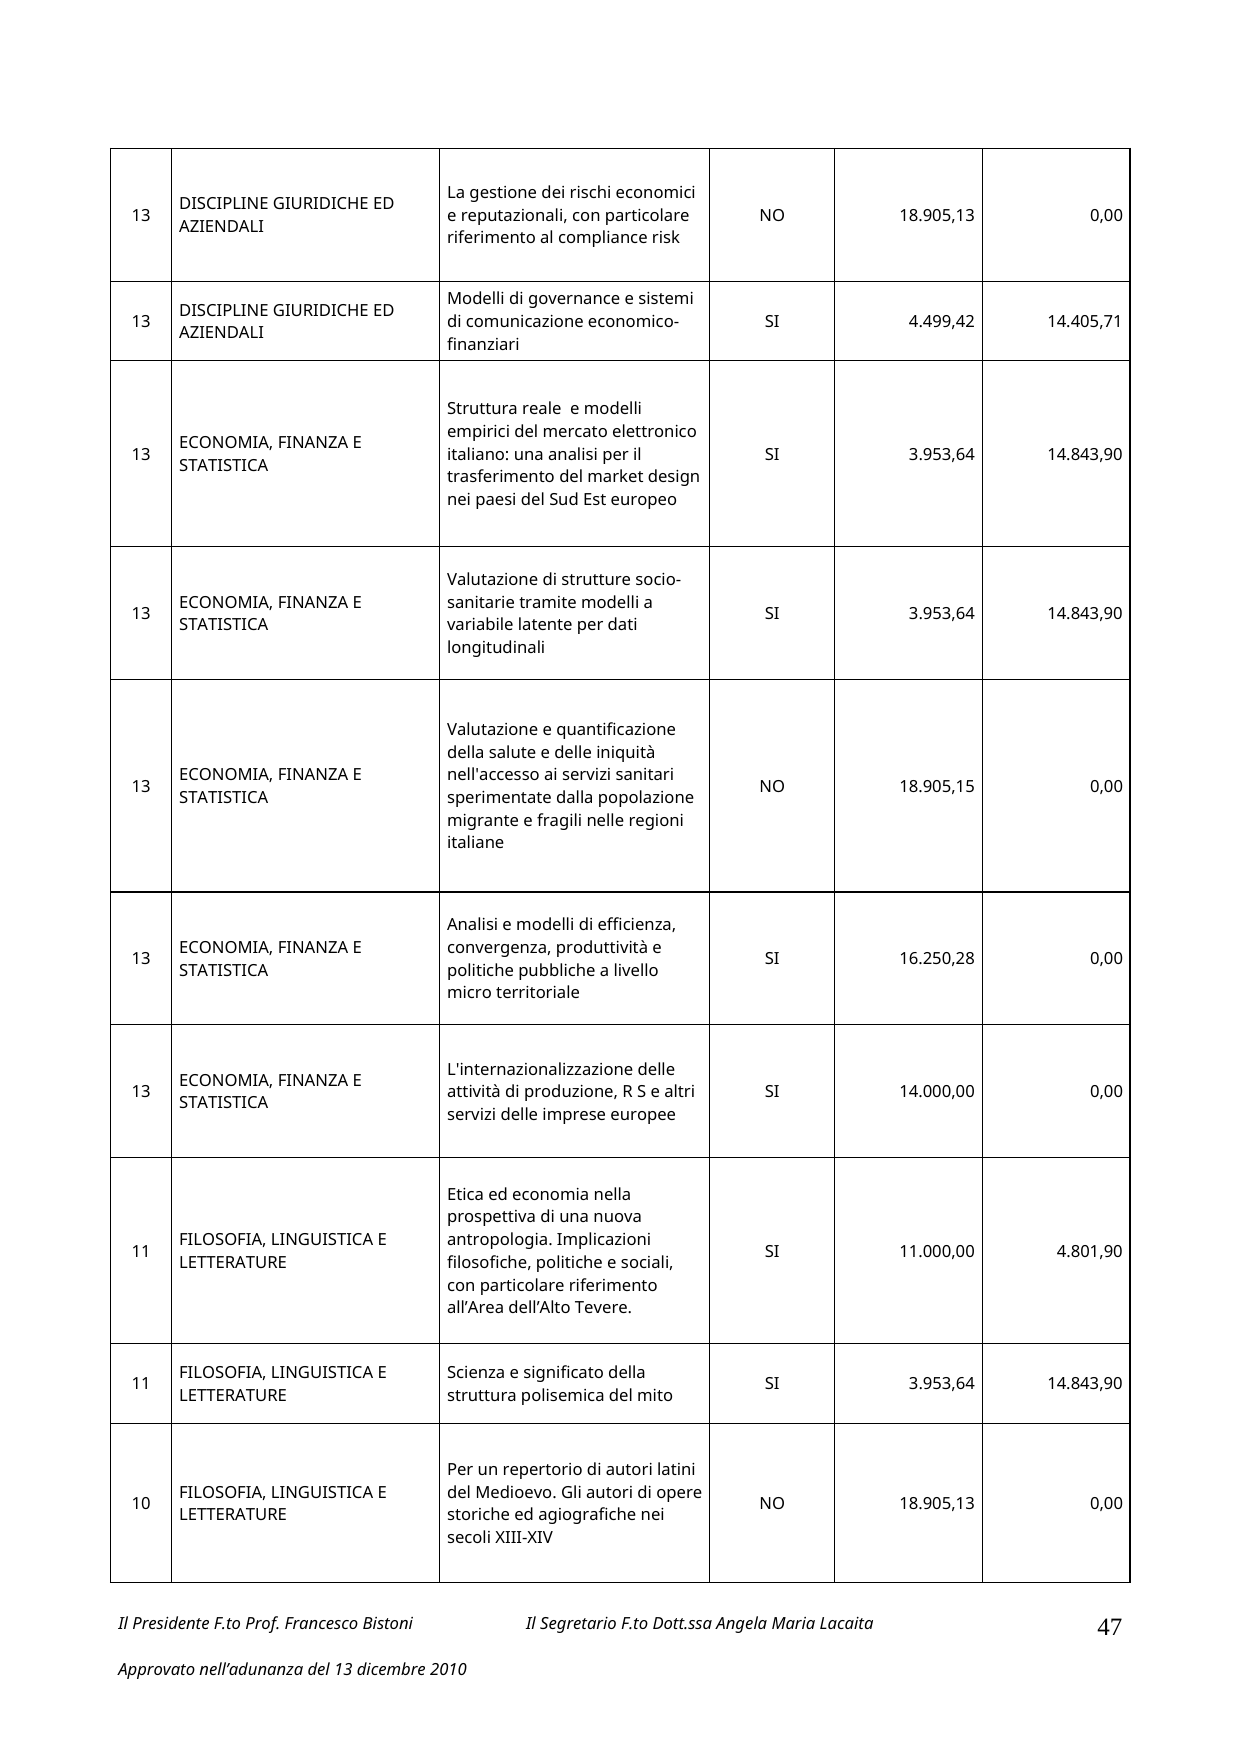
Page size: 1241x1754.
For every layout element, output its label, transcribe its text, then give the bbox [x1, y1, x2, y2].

table_cell FILOSOFIA, LINGUISTICA E LETTERATURE [172, 1158, 439, 1343]
table_cell FILOSOFIA, LINGUISTICA E LETTERATURE [172, 1344, 439, 1423]
table_cell 11 [111, 1158, 171, 1343]
table_cell 0,00 [983, 680, 1129, 891]
table_cell NO [710, 149, 834, 281]
table_cell ECONOMIA, FINANZA E STATISTICA [172, 1025, 439, 1157]
table_cell 14.405,71 [983, 282, 1129, 360]
table_cell 3.953,64 [835, 547, 982, 679]
table_cell 0,00 [983, 1025, 1129, 1157]
table_cell 0,00 [983, 893, 1129, 1024]
table_cell 10 [111, 1424, 171, 1582]
table_cell 13 [111, 282, 171, 360]
table_cell SI [710, 361, 834, 546]
table_cell SI [710, 1025, 834, 1157]
table_cell SI [710, 893, 834, 1024]
table_cell ECONOMIA, FINANZA E STATISTICA [172, 361, 439, 546]
table_cell SI [710, 282, 834, 360]
table_cell 3.953,64 [835, 361, 982, 546]
table_cell 0,00 [983, 1424, 1129, 1582]
table_cell SI [710, 1158, 834, 1343]
table_cell 11.000,00 [835, 1158, 982, 1343]
table_cell 11 [111, 1344, 171, 1423]
table_cell 14.843,90 [983, 361, 1129, 546]
table_cell SI [710, 547, 834, 679]
table_cell Modelli di governance e sistemi di comunicazione economico-finanziari [440, 282, 709, 360]
table_cell SI [710, 1344, 834, 1423]
table_cell 13 [111, 893, 171, 1024]
table_cell Struttura reale e modelli empirici del mercato elettronico italiano: una analisi per il trasferimento del market design nei paesi del Sud Est europeo [440, 361, 709, 546]
table_cell 4.801,90 [983, 1158, 1129, 1343]
table_cell 13 [111, 1025, 171, 1157]
table_cell 13 [111, 361, 171, 546]
table_cell ECONOMIA, FINANZA E STATISTICA [172, 547, 439, 679]
table_cell FILOSOFIA, LINGUISTICA E LETTERATURE [172, 1424, 439, 1582]
table_cell ECONOMIA, FINANZA E STATISTICA [172, 893, 439, 1024]
table_cell Per un repertorio di autori latini del Medioevo. Gli autori di opere storiche ed agiografiche nei secoli XIII-XIV [440, 1424, 709, 1582]
table_cell L'internazionalizzazione delle attività di produzione, R S e altri servizi delle imprese europee [440, 1025, 709, 1157]
table_cell ECONOMIA, FINANZA E STATISTICA [172, 680, 439, 891]
table_cell 13 [111, 680, 171, 891]
table_cell 14.000,00 [835, 1025, 982, 1157]
table_cell Valutazione e quantificazione della salute e delle iniquità nell'accesso ai servizi sanitari sperimentate dalla popolazione migrante e fragili nelle regioni italiane [440, 680, 709, 891]
table_cell 18.905,15 [835, 680, 982, 891]
table_cell Scienza e significato della struttura polisemica del mito [440, 1344, 709, 1423]
table_cell 18.905,13 [835, 149, 982, 281]
table_cell Analisi e modelli di efficienza, convergenza, produttività e politiche pubbliche a livello micro territoriale [440, 893, 709, 1024]
table_cell 13 [111, 547, 171, 679]
table_cell 14.843,90 [983, 1344, 1129, 1423]
table_cell NO [710, 680, 834, 891]
table_cell 18.905,13 [835, 1424, 982, 1582]
table_cell DISCIPLINE GIURIDICHE ED AZIENDALI [172, 149, 439, 281]
table_cell 16.250,28 [835, 893, 982, 1024]
table_cell Valutazione di strutture socio-sanitarie tramite modelli a variabile latente per dati longitudinali [440, 547, 709, 679]
table_cell La gestione dei rischi economici e reputazionali, con particolare riferimento al compliance risk [440, 149, 709, 281]
table_cell Etica ed economia nella prospettiva di una nuova antropologia. Implicazioni filosofiche, politiche e sociali, con particolare riferimento all’Area dell’Alto Tevere. [440, 1158, 709, 1343]
table_cell NO [710, 1424, 834, 1582]
table_cell 3.953,64 [835, 1344, 982, 1423]
table_cell DISCIPLINE GIURIDICHE ED AZIENDALI [172, 282, 439, 360]
table_cell 0,00 [983, 149, 1129, 281]
table_cell 4.499,42 [835, 282, 982, 360]
table_cell 14.843,90 [983, 547, 1129, 679]
table_cell 13 [111, 149, 171, 281]
